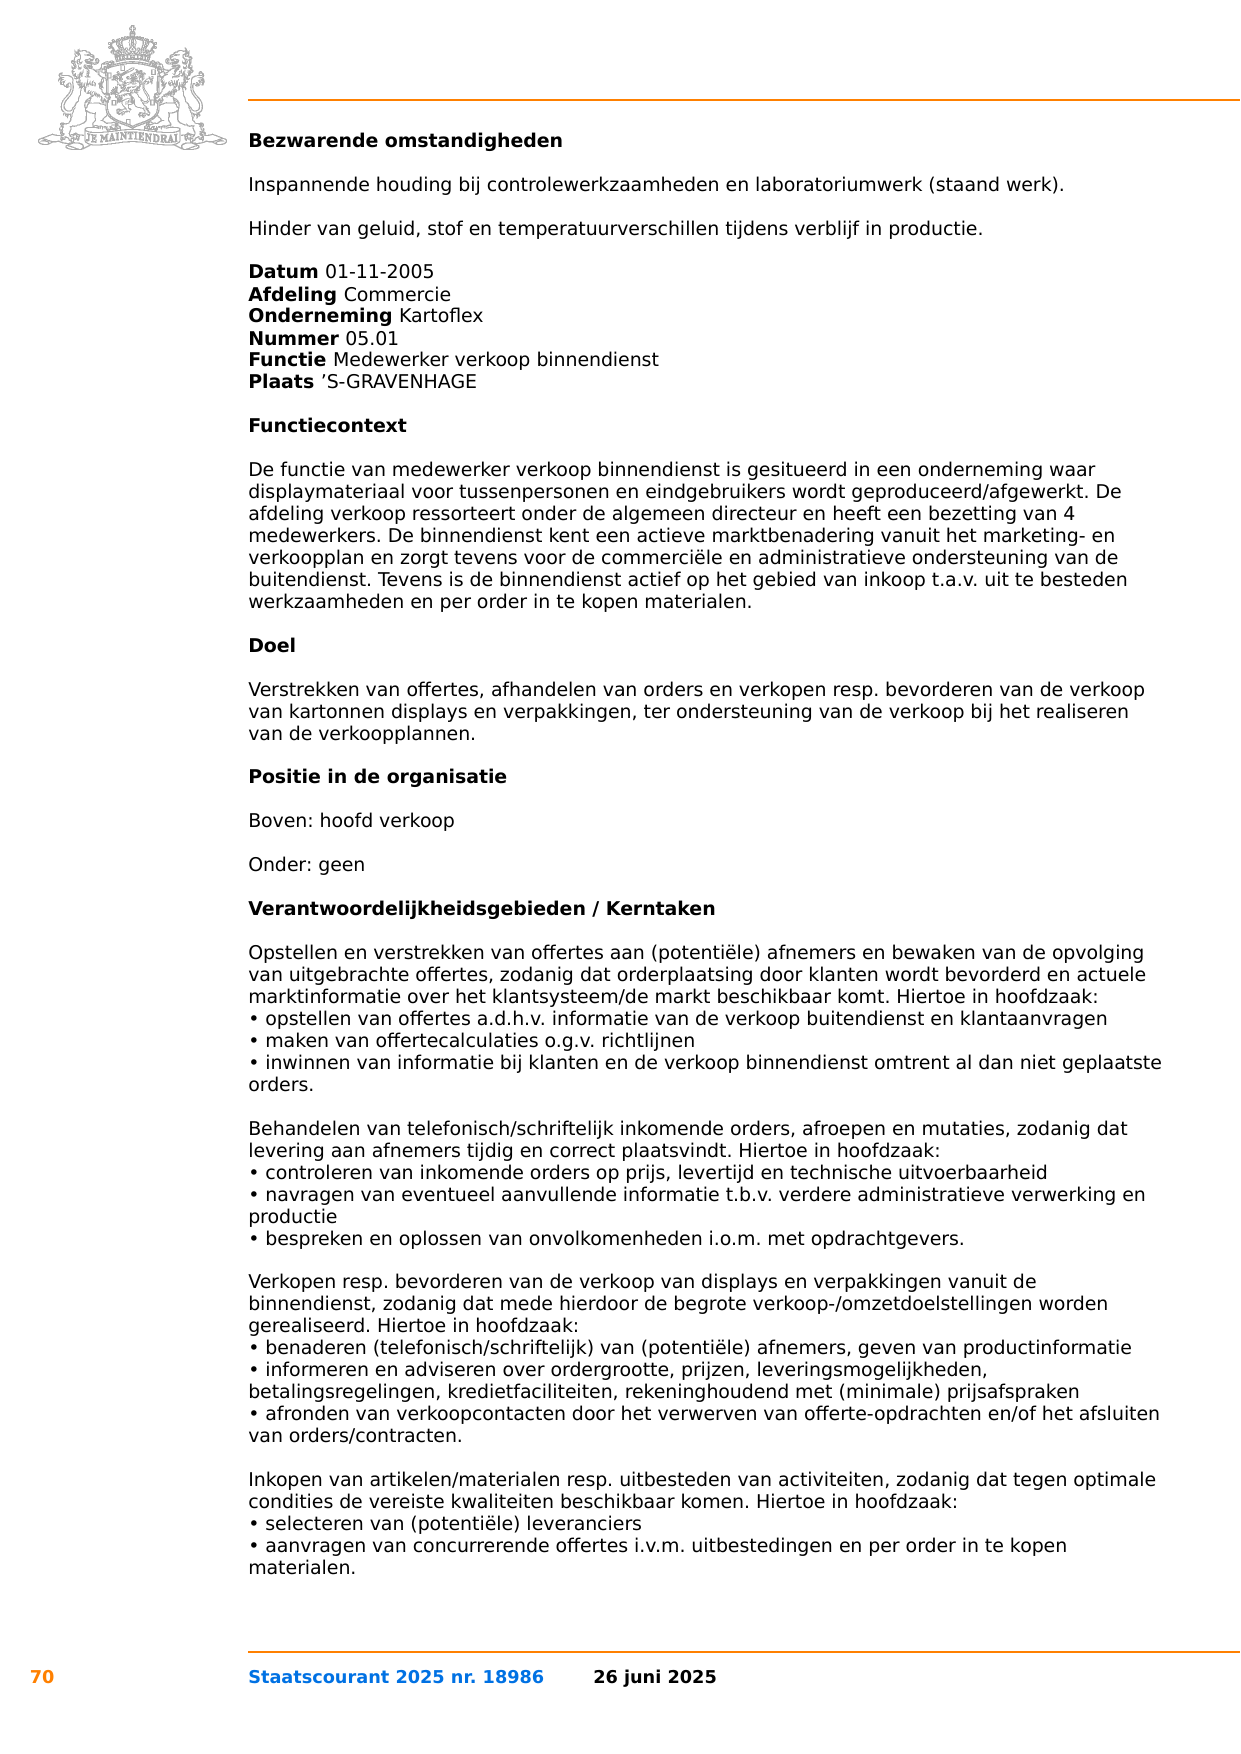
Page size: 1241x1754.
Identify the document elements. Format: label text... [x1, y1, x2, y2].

text • afronden van verkoopcontacten door het verwerven van offerte-opdrachten en/of het afsluiten van orders/contracten. [248, 1403, 1163, 1447]
picture [38, 25, 227, 150]
text Afdeling Commercie [248, 283, 1163, 305]
text Nummer 05.01 [248, 327, 1163, 349]
text • benaderen (telefonisch/schriftelijk) van (potentiële) afnemers, geven van productinformatie [248, 1337, 1163, 1359]
text Datum 01-11-2005 [248, 261, 1163, 283]
subtitle Functiecontext [248, 415, 1163, 437]
text Verantwoordelijkheidsgebieden / Kerntaken [248, 898, 1163, 920]
text • aanvragen van concurrerende offertes i.v.m. uitbestedingen en per order in te kopen materialen. [248, 1535, 1163, 1579]
text De functie van medewerker verkoop binnendienst is gesitueerd in een onderneming waar displaymateriaal voor tussenpersonen en eindgebruikers wordt geproduceerd/afgewerkt. De afdeling verkoop ressorteert onder de algemeen directeur en heeft een bezetting van 4 medewerkers. De binnendienst kent een actieve marktbenadering vanuit het marketing- en verkoopplan en zorgt tevens voor de commerciële en administratieve ondersteuning van de buitendienst. Tevens is de binnendienst actief op het gebied van inkoop t.a.v. uit te besteden werkzaamheden en per order in te kopen materialen. [248, 459, 1163, 613]
text • controleren van inkomende orders op prijs, levertijd en technische uitvoerbaarheid [248, 1162, 1163, 1183]
text Verstrekken van offertes, afhandelen van orders en verkopen resp. bevorderen van de verkoop van kartonnen displays en verpakkingen, ter ondersteuning van de verkoop bij het realiseren van de verkoopplannen. [248, 679, 1163, 744]
text Onder: geen [248, 854, 1163, 876]
text Functie Medewerker verkoop binnendienst [248, 349, 1163, 371]
text Positie in de organisatie [248, 766, 1163, 788]
subtitle Bezwarende omstandigheden [248, 130, 1163, 152]
text Behandelen van telefonisch/schriftelijk inkomende orders, afroepen en mutaties, zodanig dat levering aan afnemers tijdig en correct plaatsvindt. Hiertoe in hoofdzaak: [248, 1118, 1163, 1162]
text Boven: hoofd verkoop [248, 810, 1163, 832]
text • inwinnen van informatie bij klanten en de verkoop binnendienst omtrent al dan niet geplaatste orders. [248, 1052, 1163, 1096]
text • bespreken en oplossen van onvolkomenheden i.o.m. met opdrachtgevers. [248, 1227, 1163, 1249]
text • selecteren van (potentiële) leveranciers [248, 1513, 1163, 1535]
text Plaats ’S-GRAVENHAGE [248, 371, 1163, 393]
text Hinder van geluid, stof en temperatuurverschillen tijdens verblijf in productie. [248, 218, 1163, 239]
text Verkopen resp. bevorderen van de verkoop van displays en verpakkingen vanuit de binnendienst, zodanig dat mede hierdoor de begrote verkoop-/omzetdoelstellingen worden gerealiseerd. Hiertoe in hoofdzaak: [248, 1271, 1163, 1337]
text • navragen van eventueel aanvullende informatie t.b.v. verdere administratieve verwerking en productie [248, 1183, 1163, 1227]
text • informeren en adviseren over ordergrootte, prijzen, leveringsmogelijkheden, betalingsregelingen, kredietfaciliteiten, rekeninghoudend met (minimale) prijsafspraken [248, 1359, 1163, 1403]
subtitle Doel [248, 635, 1163, 657]
text • maken van offertecalculaties o.g.v. richtlijnen [248, 1030, 1163, 1052]
text Onderneming Kartoflex [248, 305, 1163, 327]
text Opstellen en verstrekken van offertes aan (potentiële) afnemers en bewaken van de opvolging van uitgebrachte offertes, zodanig dat orderplaatsing door klanten wordt bevorderd en actuele marktinformatie over het klantsysteem/de markt beschikbaar komt. Hiertoe in hoofdzaak: [248, 942, 1163, 1008]
text Inkopen van artikelen/materialen resp. uitbesteden van activiteiten, zodanig dat tegen optimale condities de vereiste kwaliteiten beschikbaar komen. Hiertoe in hoofdzaak: [248, 1469, 1163, 1513]
text • opstellen van offertes a.d.h.v. informatie van de verkoop buitendienst en klantaanvragen [248, 1008, 1163, 1030]
text Inspannende houding bij controlewerkzaamheden en laboratoriumwerk (staand werk). [248, 174, 1163, 196]
